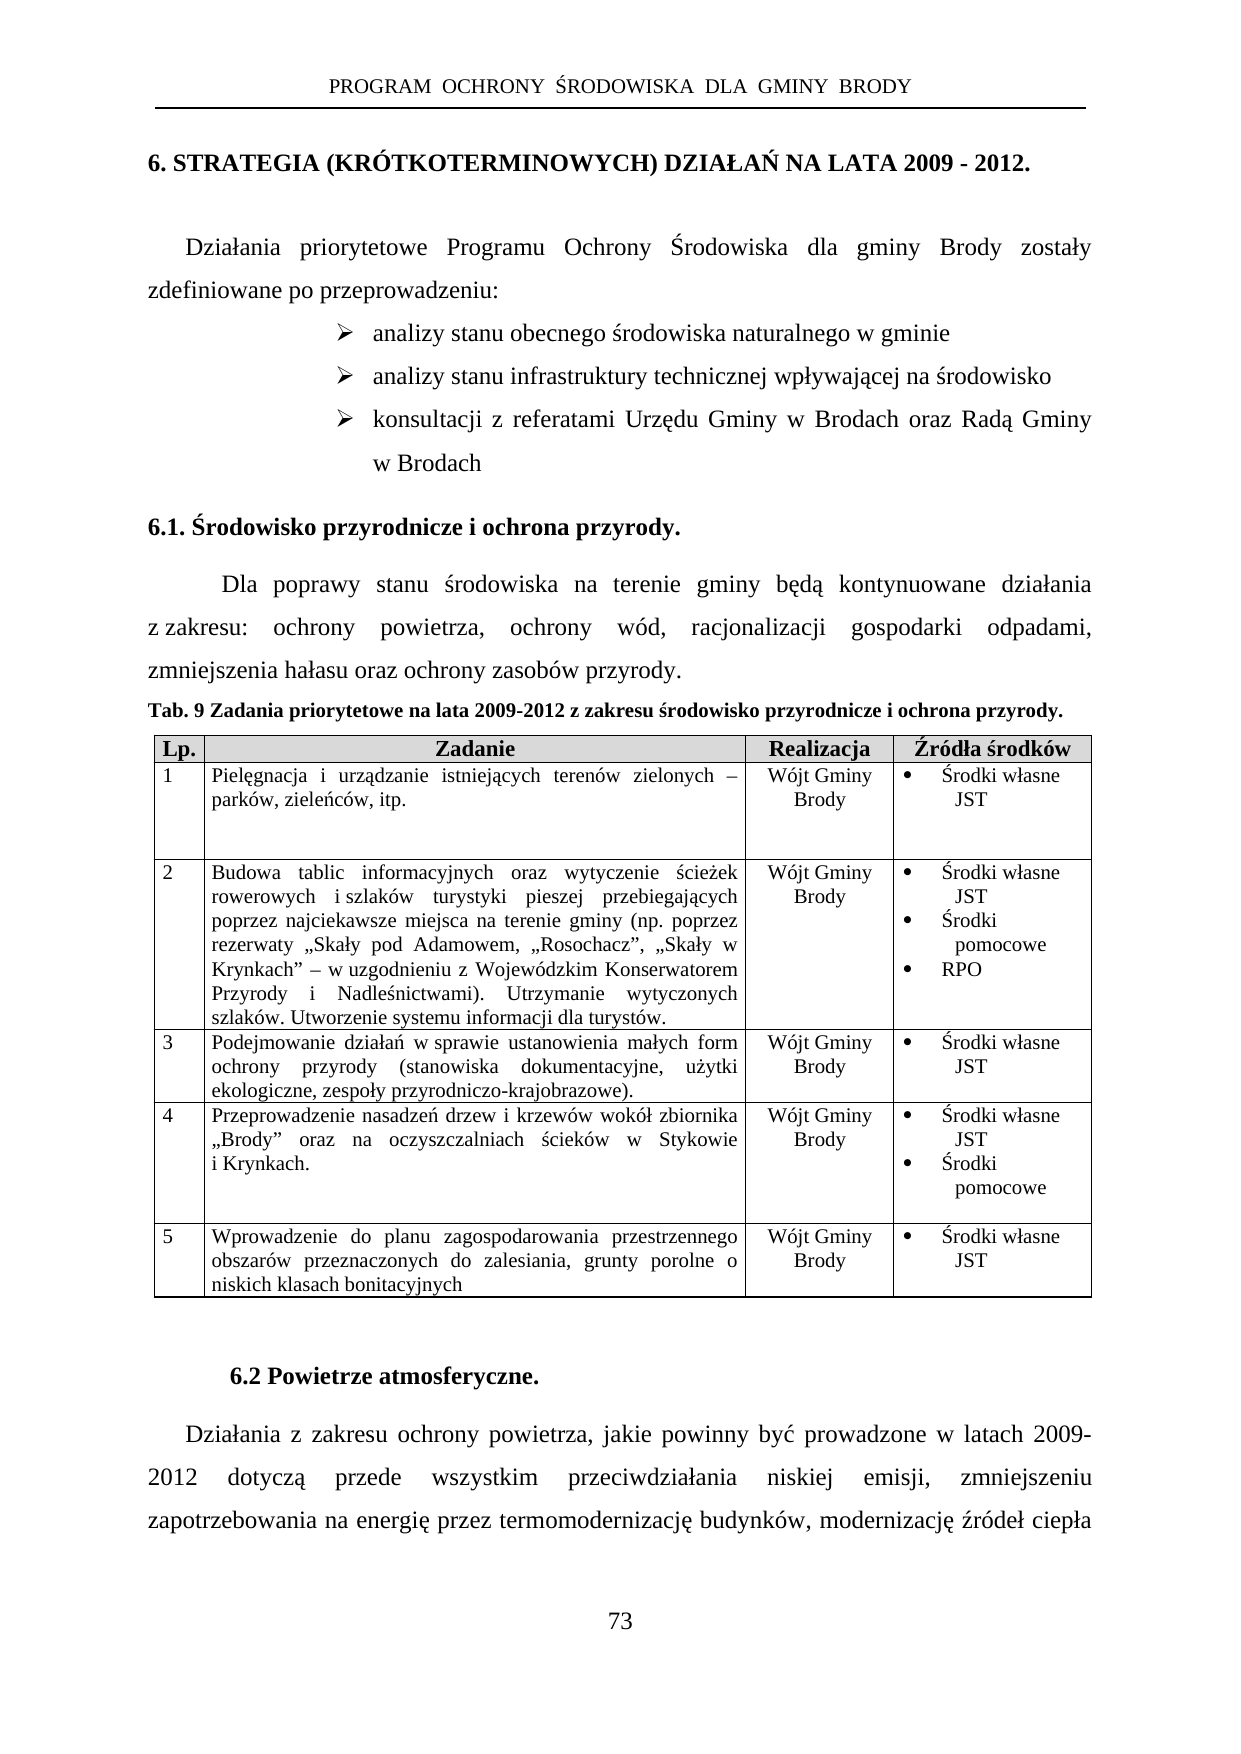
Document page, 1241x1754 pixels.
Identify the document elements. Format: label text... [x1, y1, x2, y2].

table_cell Środki własne JST Środki pomocowe RPO [894, 860, 1091, 1029]
table_cell 4 [155, 1103, 204, 1223]
table_cell Wójt Gminy Brody [746, 860, 893, 1029]
table_cell Podejmowanie działań w sprawie ustanowienia małych form ochrony przyrody (stanowiska dokumentacyjne, użytki ekologiczne, zespoły przyrodniczo-krajobrazowe). [205, 1030, 745, 1102]
table_header Lp. [155, 736, 204, 762]
table_header Źródła środków [894, 736, 1091, 762]
text Tab. 9 Zadania priorytetowe na lata 2009-2012 z zakresu środowisko przyrodnicze i ochrona przyrody. [148, 698, 1093, 722]
table_cell Wójt Gminy Brody [746, 1030, 893, 1102]
list konsultacji z referatami Urzędu Gminy w Brodach oraz Radą Gminy w Brodach [335, 404, 1093, 476]
table_cell Wójt Gminy Brody [746, 1224, 893, 1296]
table_cell Wprowadzenie do planu zagospodarowania przestrzennego obszarów przeznaczonych do zalesiania, grunty porolne o niskich klasach bonitacyjnych [205, 1224, 745, 1296]
table_cell Budowa tablic informacyjnych oraz wytyczenie ścieżek rowerowych i szlaków turystyki pieszej przebiegających poprzez najciekawsze miejsca na terenie gminy (np. poprzez rezerwaty „Skały pod Adamowem, „Rosochacz”, „Skały w Krynkach” – w uzgodnieniu z Wojewódzkim Konserwatorem Przyrody i Nadleśnictwami). Utrzymanie wytyczonych szlaków. Utworzenie systemu informacji dla turystów. [205, 860, 745, 1029]
table_cell 1 [155, 763, 204, 859]
table_cell Przeprowadzenie nasadzeń drzew i krzewów wokół zbiornika „Brody” oraz na oczyszczalniach ścieków w Stykowie i Krynkach. [205, 1103, 745, 1223]
table_header Zadanie [205, 736, 745, 762]
table_cell Pielęgnacja i urządzanie istniejących terenów zielonych – parków, zieleńców, itp. [205, 763, 745, 859]
table_cell 5 [155, 1224, 204, 1296]
table_cell 2 [155, 860, 204, 1029]
table_cell Wójt Gminy Brody [746, 763, 893, 859]
table_cell Środki własne JST [894, 1030, 1091, 1102]
list analizy stanu infrastruktury technicznej wpływającej na środowisko [335, 361, 1093, 390]
text Działania priorytetowe Programu Ochrony Środowiska dla gminy Brody zostały zdefiniowane po przeprowadzeniu: [148, 232, 1093, 304]
table_cell Środki własne JST Środki pomocowe [894, 1103, 1091, 1223]
list analizy stanu obecnego środowiska naturalnego w gminie [335, 318, 1093, 347]
table_cell Środki własne JST [894, 1224, 1091, 1296]
text Dla poprawy stanu środowiska na terenie gminy będą kontynuowane działania z zakresu: ochrony powietrza, ochrony wód, racjonalizacji gospodarki odpadami, zmniejszenia hałasu oraz ochrony zasobów przyrody. [148, 569, 1093, 684]
table_cell Wójt Gminy Brody [746, 1103, 893, 1223]
table_cell 3 [155, 1030, 204, 1102]
table_header Realizacja [746, 736, 893, 762]
subtitle 6.1. Środowisko przyrodnicze i ochrona przyrody. [148, 512, 1093, 540]
subtitle 6. STRATEGIA (krótkoterminowych) działaŃ na lata 2009 - 2012. [148, 148, 1093, 176]
text Działania z zakresu ochrony powietrza, jakie powinny być prowadzone w latach 2009-2012 dotyczą przede wszystkim przeciwdziałania niskiej emisji, zmniejszeniu zapotrzebowania na energię przez termomodernizację budynków, modernizację źródeł ciepła [148, 1419, 1093, 1534]
table_cell Środki własne JST [894, 763, 1091, 859]
list Powietrze atmosferyczne. [229, 1361, 1093, 1390]
